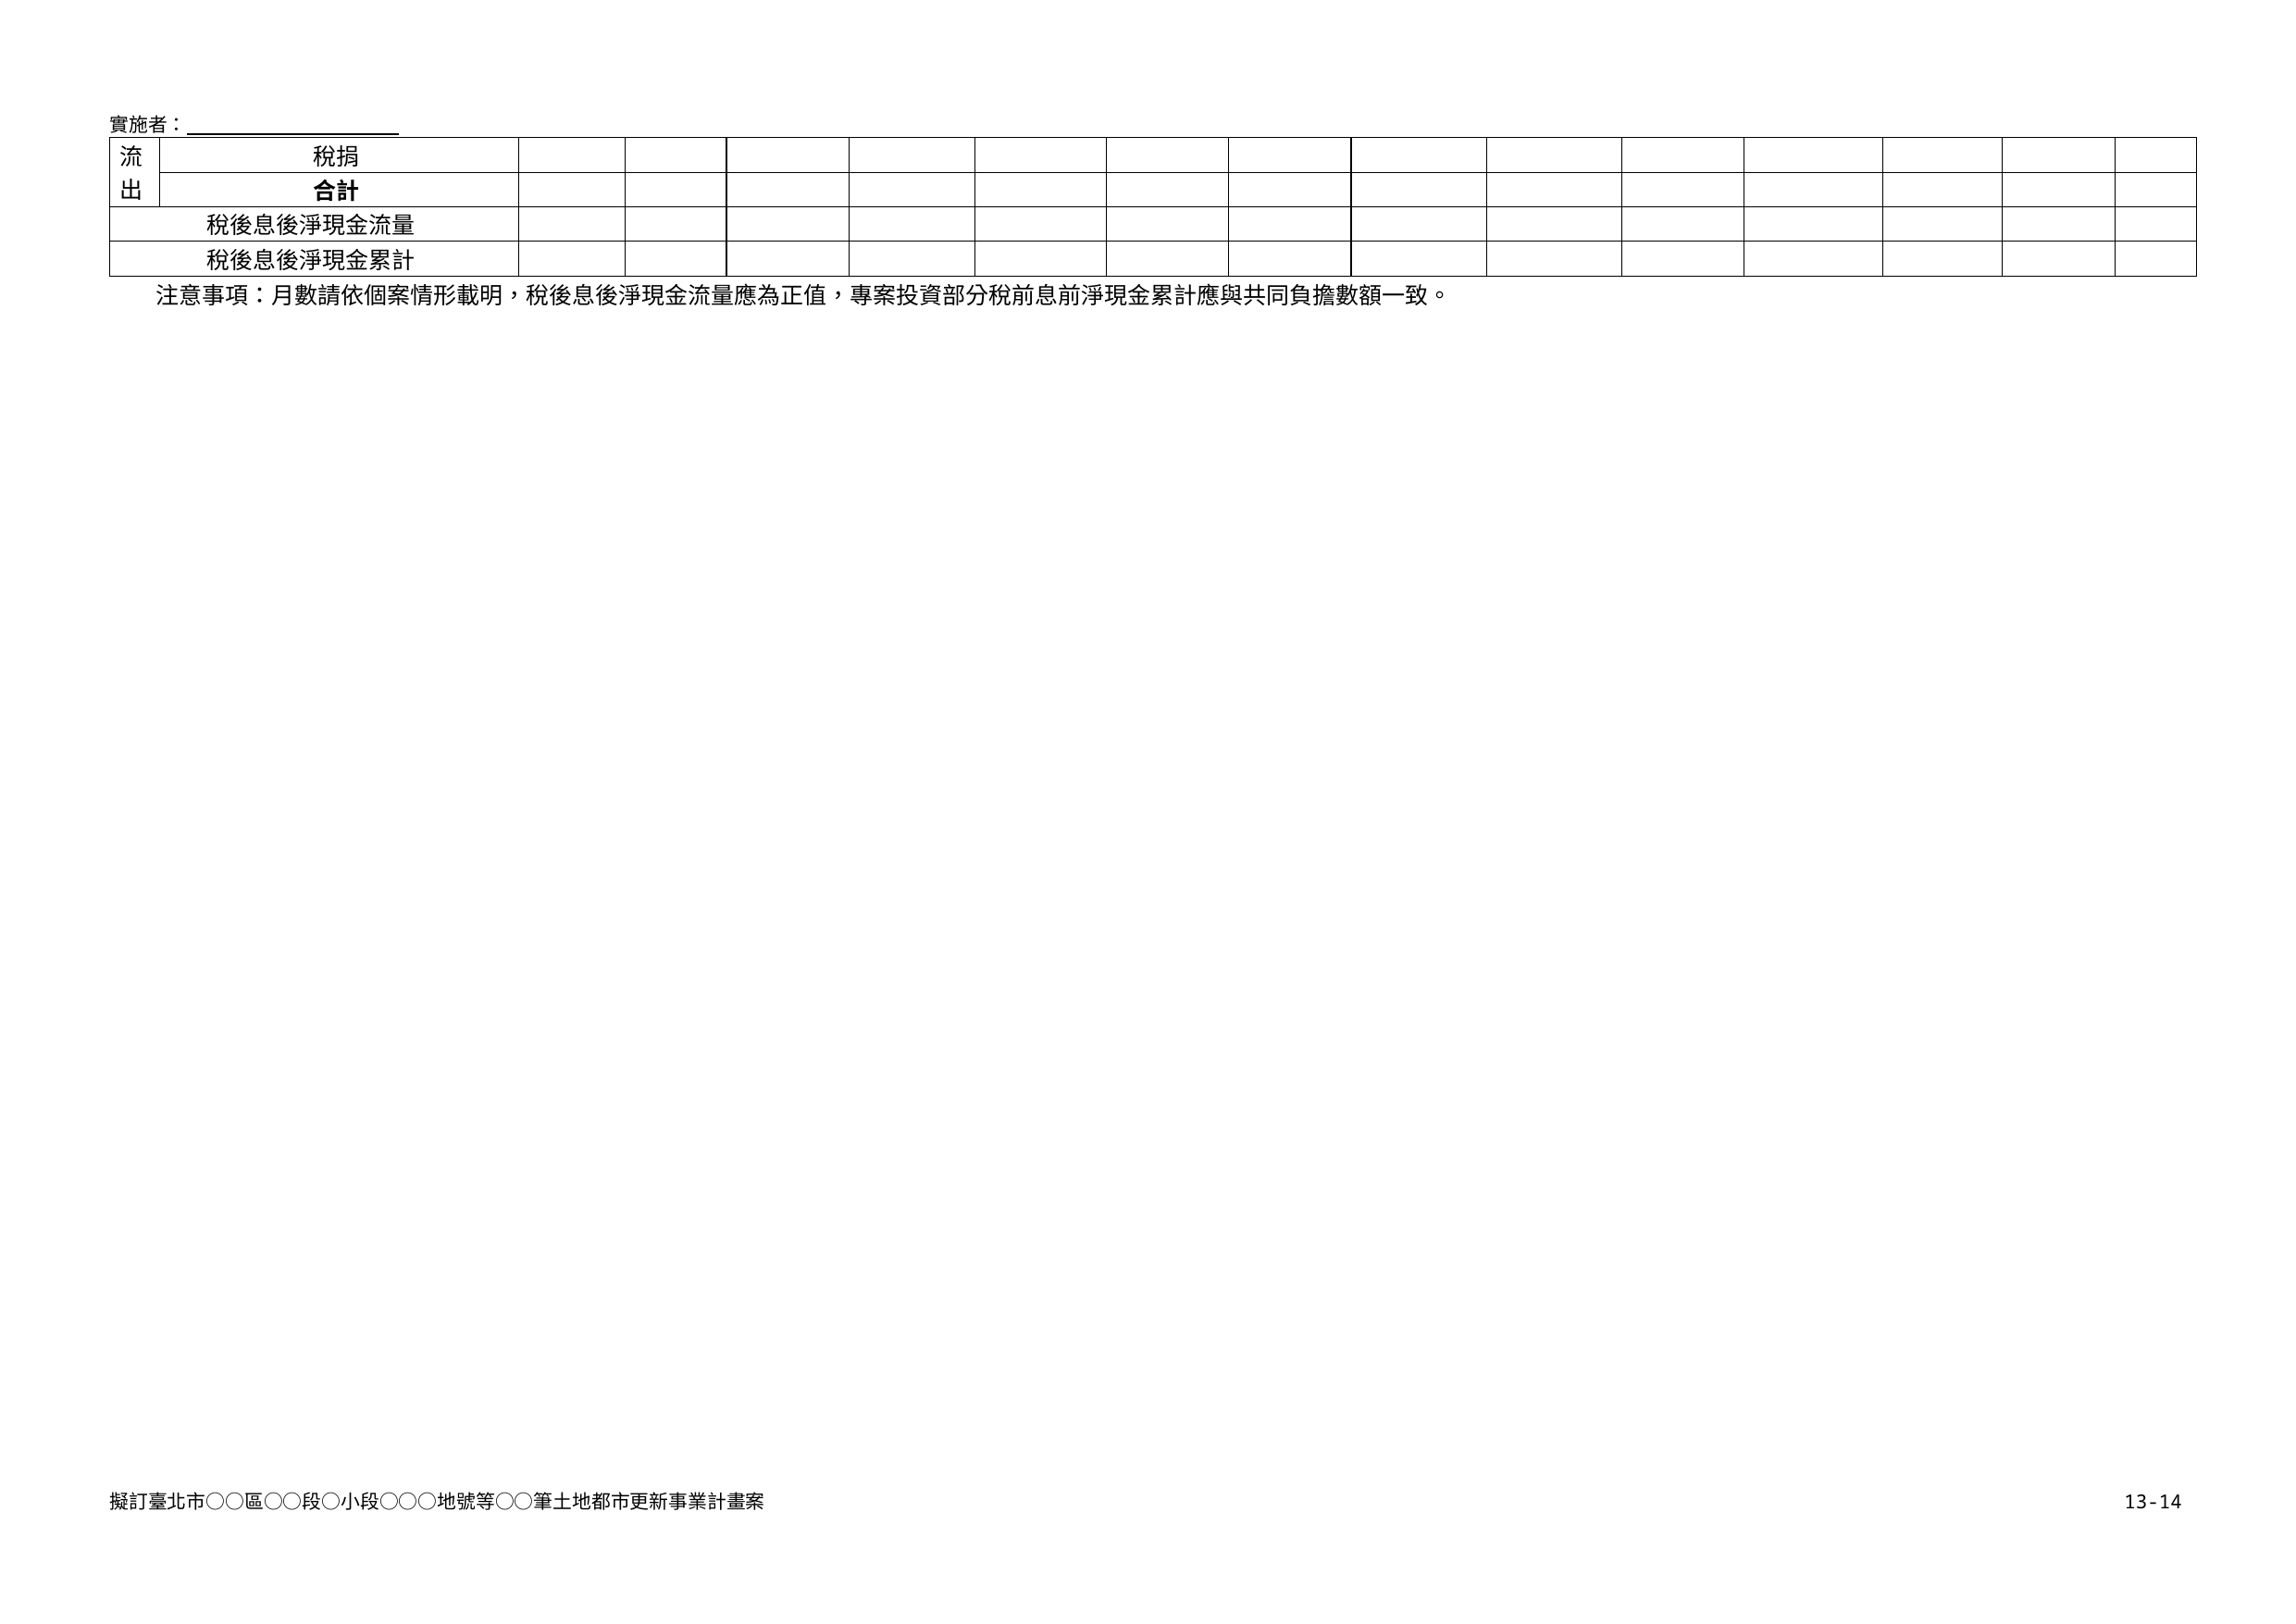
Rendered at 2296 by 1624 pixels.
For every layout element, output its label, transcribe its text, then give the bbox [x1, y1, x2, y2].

table_cell [850, 207, 974, 241]
table_cell [1107, 242, 1228, 275]
table_cell [1107, 138, 1228, 172]
table_cell [1883, 242, 2002, 275]
table_cell [2003, 138, 2115, 172]
table_cell [1352, 207, 1486, 241]
table_cell [519, 138, 625, 172]
table_cell [2003, 242, 2115, 275]
table_cell [1883, 207, 2002, 241]
table_cell [2116, 242, 2196, 275]
table_cell [1229, 242, 1350, 275]
table_cell [519, 242, 625, 275]
table_cell [1622, 242, 1744, 275]
table_cell [727, 207, 849, 241]
table_cell 稅捐 [160, 138, 518, 172]
table_cell [519, 173, 625, 206]
table_cell [2116, 207, 2196, 241]
table_cell [727, 242, 849, 275]
table_cell [1352, 173, 1486, 206]
table_cell 流出 [110, 138, 159, 206]
table_cell [1107, 207, 1228, 241]
table_cell [1744, 242, 1882, 275]
table_cell [1487, 138, 1621, 172]
table_cell [975, 173, 1106, 206]
table_cell [1883, 173, 2002, 206]
table_cell [519, 207, 625, 241]
table_cell 稅後息後淨現金累計 [110, 242, 518, 275]
table_cell [1744, 173, 1882, 206]
table_cell [1622, 173, 1744, 206]
table_cell 合計 [160, 173, 518, 206]
table_cell [850, 173, 974, 206]
table_cell [1107, 173, 1228, 206]
table_cell 稅後息後淨現金流量 [110, 207, 518, 241]
table_cell [1622, 207, 1744, 241]
table_cell [1487, 242, 1621, 275]
table_cell [1883, 138, 2002, 172]
table_cell [1229, 138, 1350, 172]
table_cell [1487, 173, 1621, 206]
table_cell [975, 242, 1106, 275]
table_cell [2116, 173, 2196, 206]
table_cell [2003, 173, 2115, 206]
table_cell [626, 173, 726, 206]
table_cell [1352, 242, 1486, 275]
table_cell [2003, 207, 2115, 241]
table_cell [1229, 173, 1350, 206]
table_cell [1352, 138, 1486, 172]
text 注意事項：月數請依個案情形載明，稅後息後淨現金流量應為正值，專案投資部分稅前息前淨現金累計應與共同負擔數額一致。 [155, 277, 2186, 311]
table_cell [975, 138, 1106, 172]
table_cell [1744, 207, 1882, 241]
table_cell [727, 138, 849, 172]
table_cell [1744, 138, 1882, 172]
table_cell [626, 242, 726, 275]
table_cell [1229, 207, 1350, 241]
table_cell [626, 207, 726, 241]
table_cell [2116, 138, 2196, 172]
table_cell [975, 207, 1106, 241]
table_cell [727, 173, 849, 206]
table_cell [626, 138, 726, 172]
table_cell [1622, 138, 1744, 172]
table_cell [850, 138, 974, 172]
table_cell [850, 242, 974, 275]
table_cell [1487, 207, 1621, 241]
